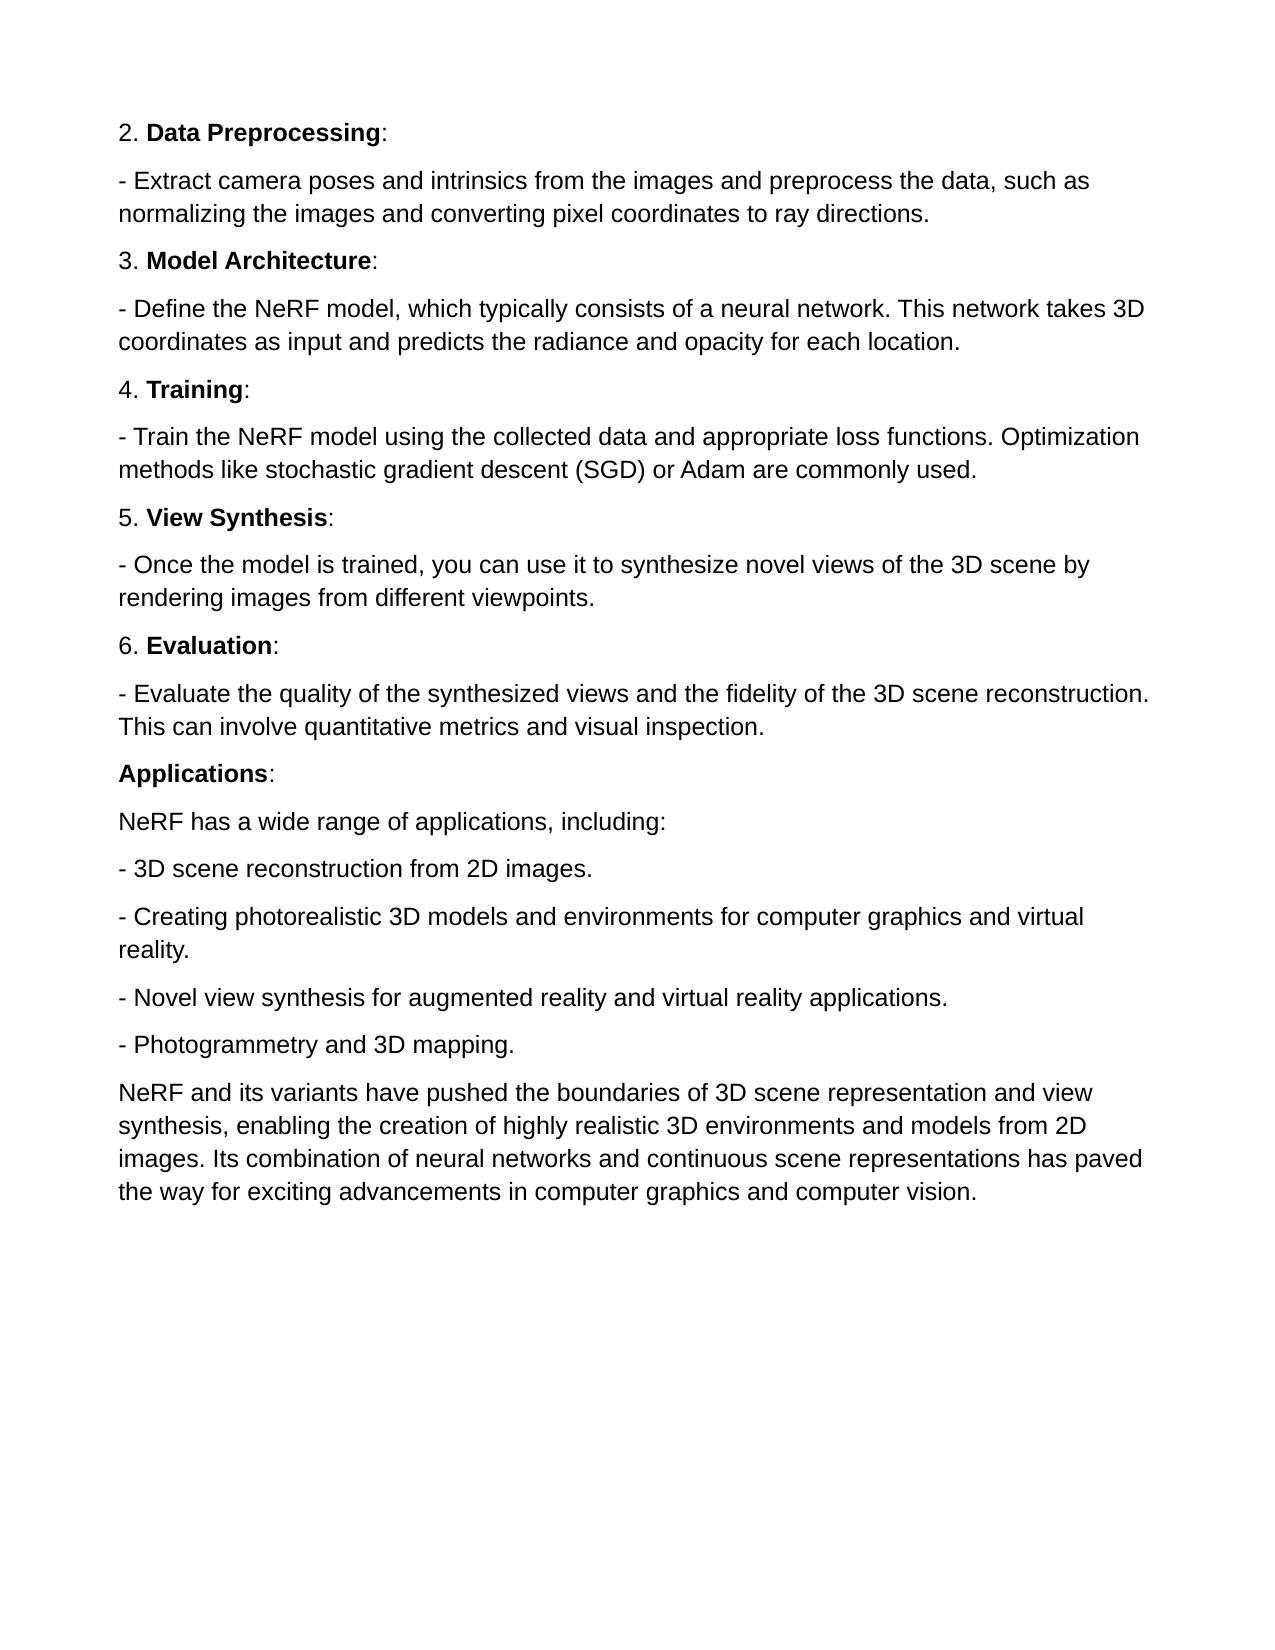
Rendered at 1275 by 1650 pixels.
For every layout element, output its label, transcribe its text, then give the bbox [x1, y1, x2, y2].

text 2. Data Preprocessing: [118, 118, 1157, 147]
text NeRF and its variants have pushed the boundaries of 3D scene representation and view synthesis, enabling the creation of highly realistic 3D environments and models from 2D images. Its combination of neural networks and continuous scene representations has paved the way for exciting advancements in computer graphics and computer vision. [118, 1078, 1157, 1206]
text - Photogrammetry and 3D mapping. [118, 1030, 1157, 1059]
text - Extract camera poses and intrinsics from the images and preprocess the data, such as normalizing the images and converting pixel coordinates to ray directions. [118, 166, 1157, 227]
text - Novel view synthesis for augmented reality and virtual reality applications. [118, 983, 1157, 1011]
text Applications: [118, 759, 1157, 788]
text 5. View Synthesis: [118, 503, 1157, 532]
text 6. Evaluation: [118, 631, 1157, 660]
text - 3D scene reconstruction from 2D images. [118, 854, 1157, 883]
text - Evaluate the quality of the synthesized views and the fidelity of the 3D scene reconstruction. This can involve quantitative metrics and visual inspection. [118, 679, 1157, 740]
text - Train the NeRF model using the collected data and appropriate loss functions. Optimization methods like stochastic gradient descent (SGD) or Adam are commonly used. [118, 422, 1157, 484]
text - Creating photorealistic 3D models and environments for computer graphics and virtual reality. [118, 902, 1157, 964]
text 3. Model Architecture: [118, 246, 1157, 275]
text - Once the model is trained, you can use it to synthesize novel views of the 3D scene by rendering images from different viewpoints. [118, 550, 1157, 612]
text 4. Training: [118, 374, 1157, 403]
text NeRF has a wide range of applications, including: [118, 807, 1157, 836]
text - Define the NeRF model, which typically consists of a neural network. This network takes 3D coordinates as input and predicts the radiance and opacity for each location. [118, 294, 1157, 356]
